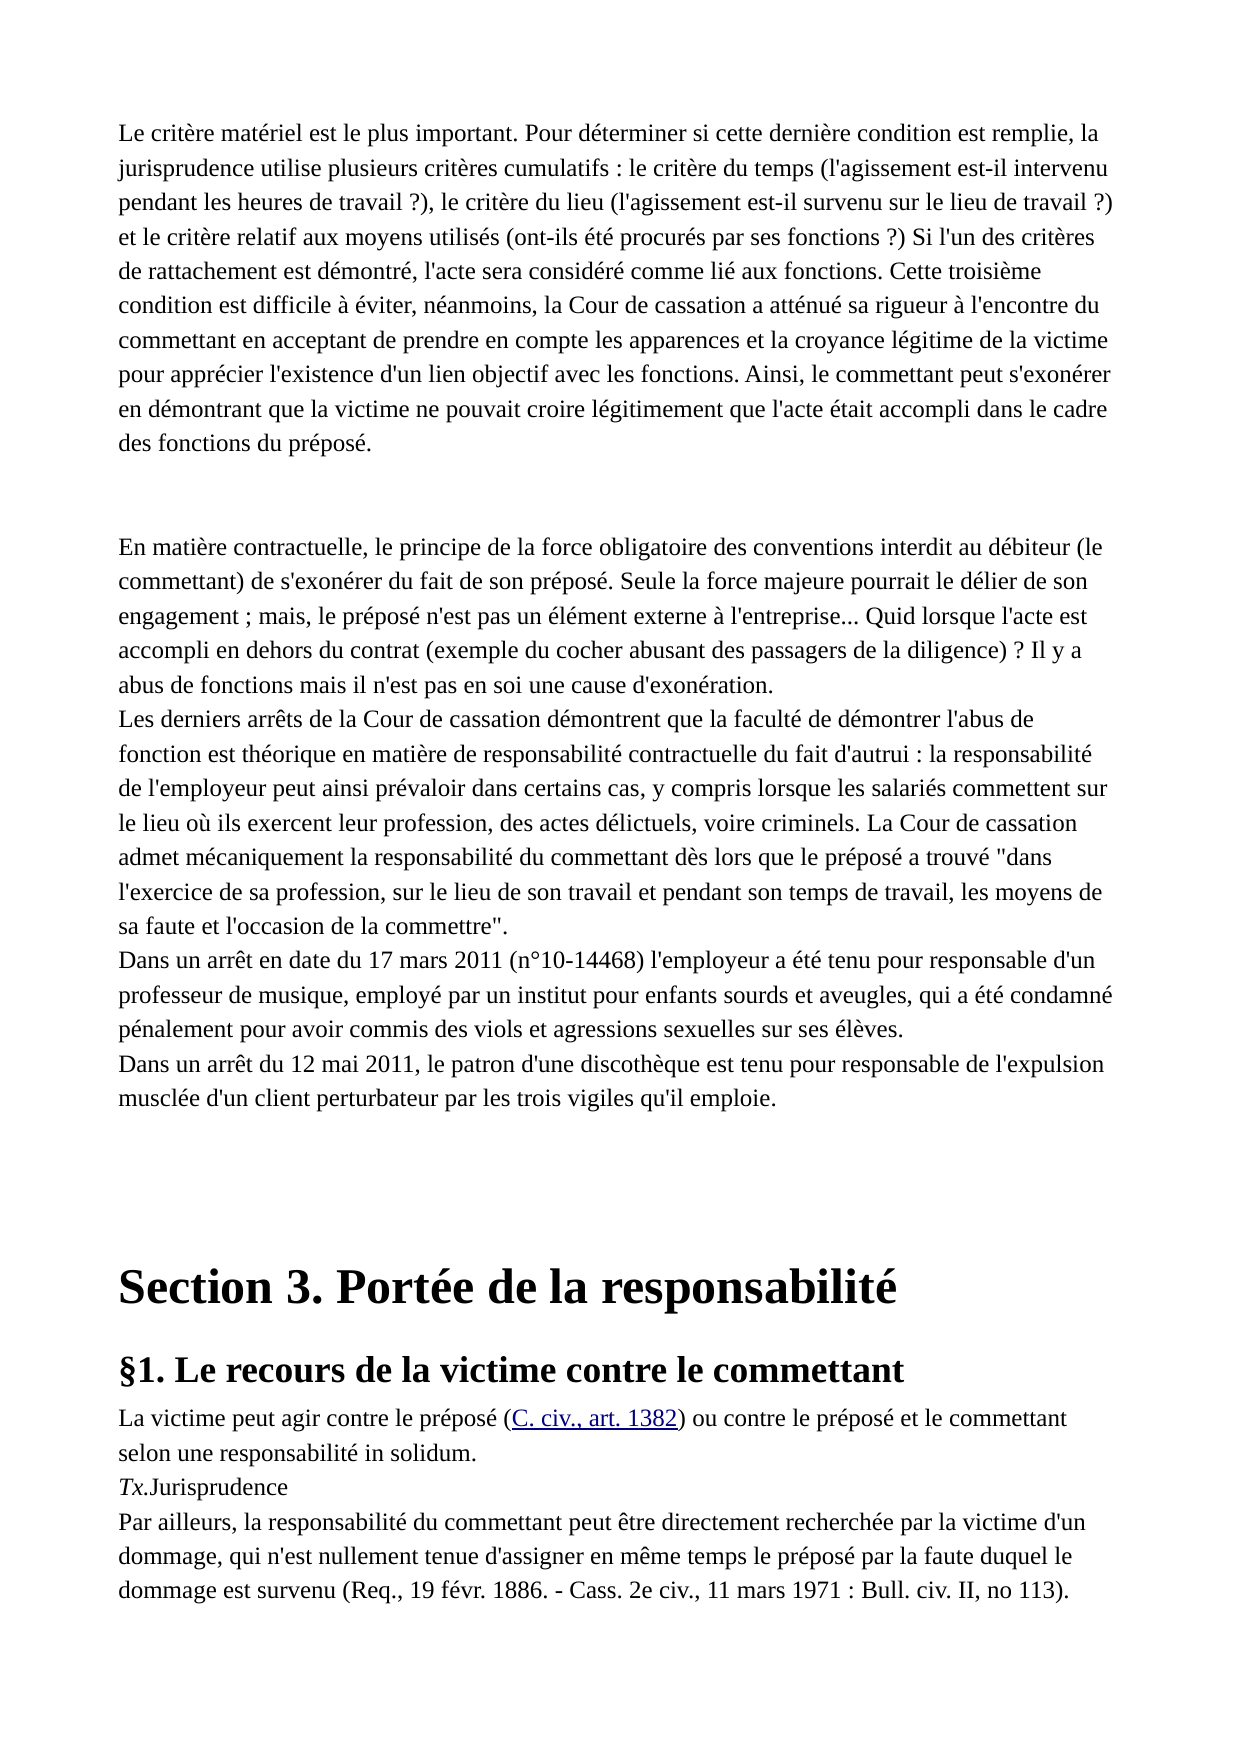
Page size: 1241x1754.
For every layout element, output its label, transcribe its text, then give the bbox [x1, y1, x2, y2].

text La victime peut agir contre le préposé (C. civ., art. 1382) ou contre le préposé et le commettant selon une responsabilité in solidum. [118, 1403, 1122, 1466]
text Tx.Jurisprudence Par ailleurs, la responsabilité du commettant peut être directement recherchée par la victime d'un dommage, qui n'est nullement tenue d'assigner en même temps le préposé par la faute duquel le dommage est survenu (Req., 19 févr. 1886. - Cass. 2e civ., 11 mars 1971 : Bull. civ. II, no 113). [118, 1472, 1122, 1604]
subtitle §1. Le recours de la victime contre le commettant [118, 1348, 1122, 1391]
subtitle Section 3. Portée de la responsabilité [118, 1257, 1122, 1314]
text Le critère matériel est le plus important. Pour déterminer si cette dernière condition est remplie, la jurisprudence utilise plusieurs critères cumulatifs : le critère du temps (l'agissement est-il intervenu pendant les heures de travail ?), le critère du lieu (l'agissement est-il survenu sur le lieu de travail ?) et le critère relatif aux moyens utilisés (ont-ils été procurés par ses fonctions ?) Si l'un des critères de rattachement est démontré, l'acte sera considéré comme lié aux fonctions. Cette troisième condition est difficile à éviter, néanmoins, la Cour de cassation a atténué sa rigueur à l'encontre du commettant en acceptant de prendre en compte les apparences et la croyance légitime de la victime pour apprécier l'existence d'un lien objectif avec les fonctions. Ainsi, le commettant peut s'exonérer en démontrant que la victime ne pouvait croire légitimement que l'acte était accompli dans le cadre des fonctions du préposé. En matière contractuelle, le principe de la force obligatoire des conventions interdit au débiteur (le commettant) de s'exonérer du fait de son préposé. Seule la force majeure pourrait le délier de son engagement ; mais, le préposé n'est pas un élément externe à l'entreprise... Quid lorsque l'acte est accompli en dehors du contrat (exemple du cocher abusant des passagers de la diligence) ? Il y a abus de fonctions mais il n'est pas en soi une cause d'exonération. Les derniers arrêts de la Cour de cassation démontrent que la faculté de démontrer l'abus de fonction est théorique en matière de responsabilité contractuelle du fait d'autrui : la responsabilité de l'employeur peut ainsi prévaloir dans certains cas, y compris lorsque les salariés commettent sur le lieu où ils exercent leur profession, des actes délictuels, voire criminels. La Cour de cassation admet mécaniquement la responsabilité du commettant dès lors que le préposé a trouvé "dans l'exercice de sa profession, sur le lieu de son travail et pendant son temps de travail, les moyens de sa faute et l'occasion de la commettre". Dans un arrêt en date du 17 mars 2011 (n°10-14468) l'employeur a été tenu pour responsable d'un professeur de musique, employé par un institut pour enfants sourds et aveugles, qui a été condamné pénalement pour avoir commis des viols et agressions sexuelles sur ses élèves. Dans un arrêt du 12 mai 2011, le patron d'une discothèque est tenu pour responsable de l'expulsion musclée d'un client perturbateur par les trois vigiles qu'il emploie. [118, 118, 1122, 1112]
